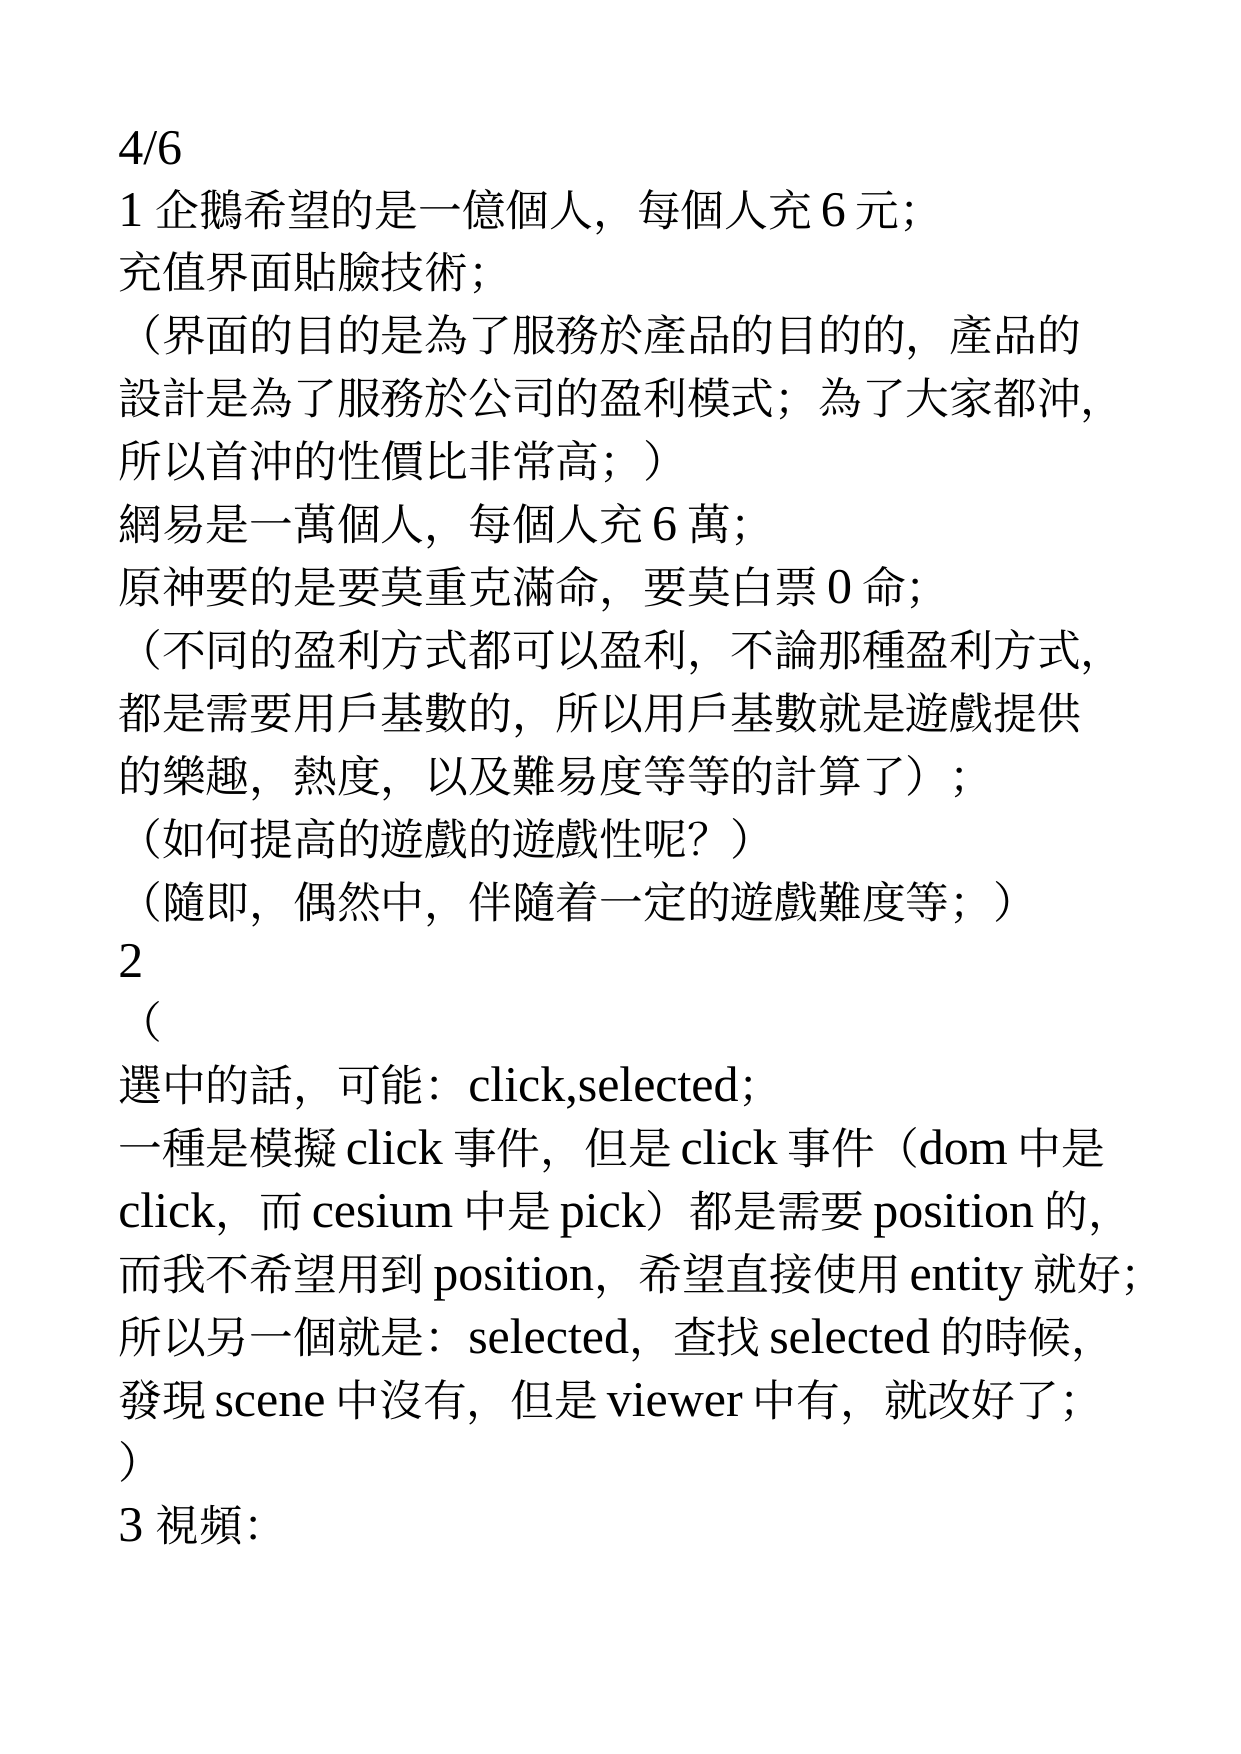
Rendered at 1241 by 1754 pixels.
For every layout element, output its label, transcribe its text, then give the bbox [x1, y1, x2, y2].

text 一種是模擬click事件，但是click事件（dom中是click，而cesium中是pick）都是需要position的，而我不希望用到position，希望直接使用entity就好； [118, 1114, 1122, 1303]
text 2 [118, 931, 1122, 988]
text 選中的話，可能：click,selected； [118, 1051, 1122, 1114]
text 1 企鵝希望的是一億個人，每個人充6元； [118, 176, 1122, 238]
text ） [118, 1428, 1122, 1491]
text 所以另一個就是：selected，查找selected的時候，發現scene中沒有，但是viewer中有，就改好了； [118, 1303, 1122, 1428]
text 4/6 [118, 118, 1122, 176]
text 網易是一萬個人，每個人充6萬； [118, 490, 1122, 553]
text （隨即，偶然中，伴隨着一定的遊戲難度等；） [118, 868, 1122, 931]
text （不同的盈利方式都可以盈利，不論那種盈利方式，都是需要用戶基數的，所以用戶基數就是遊戲提供的樂趣，熱度，以及難易度等等的計算了）； [118, 616, 1122, 805]
text （ [118, 988, 1122, 1051]
text （界面的目的是為了服務於產品的目的的，產品的設計是為了服務於公司的盈利模式；為了大家都沖，所以首沖的性價比非常高；） [118, 301, 1122, 490]
text 原神要的是要莫重克滿命，要莫白票0命； [118, 553, 1122, 616]
text 充值界面貼臉技術； [118, 238, 1122, 301]
text （如何提高的遊戲的遊戲性呢？） [118, 805, 1122, 868]
text 3 視頻： [118, 1491, 1122, 1554]
